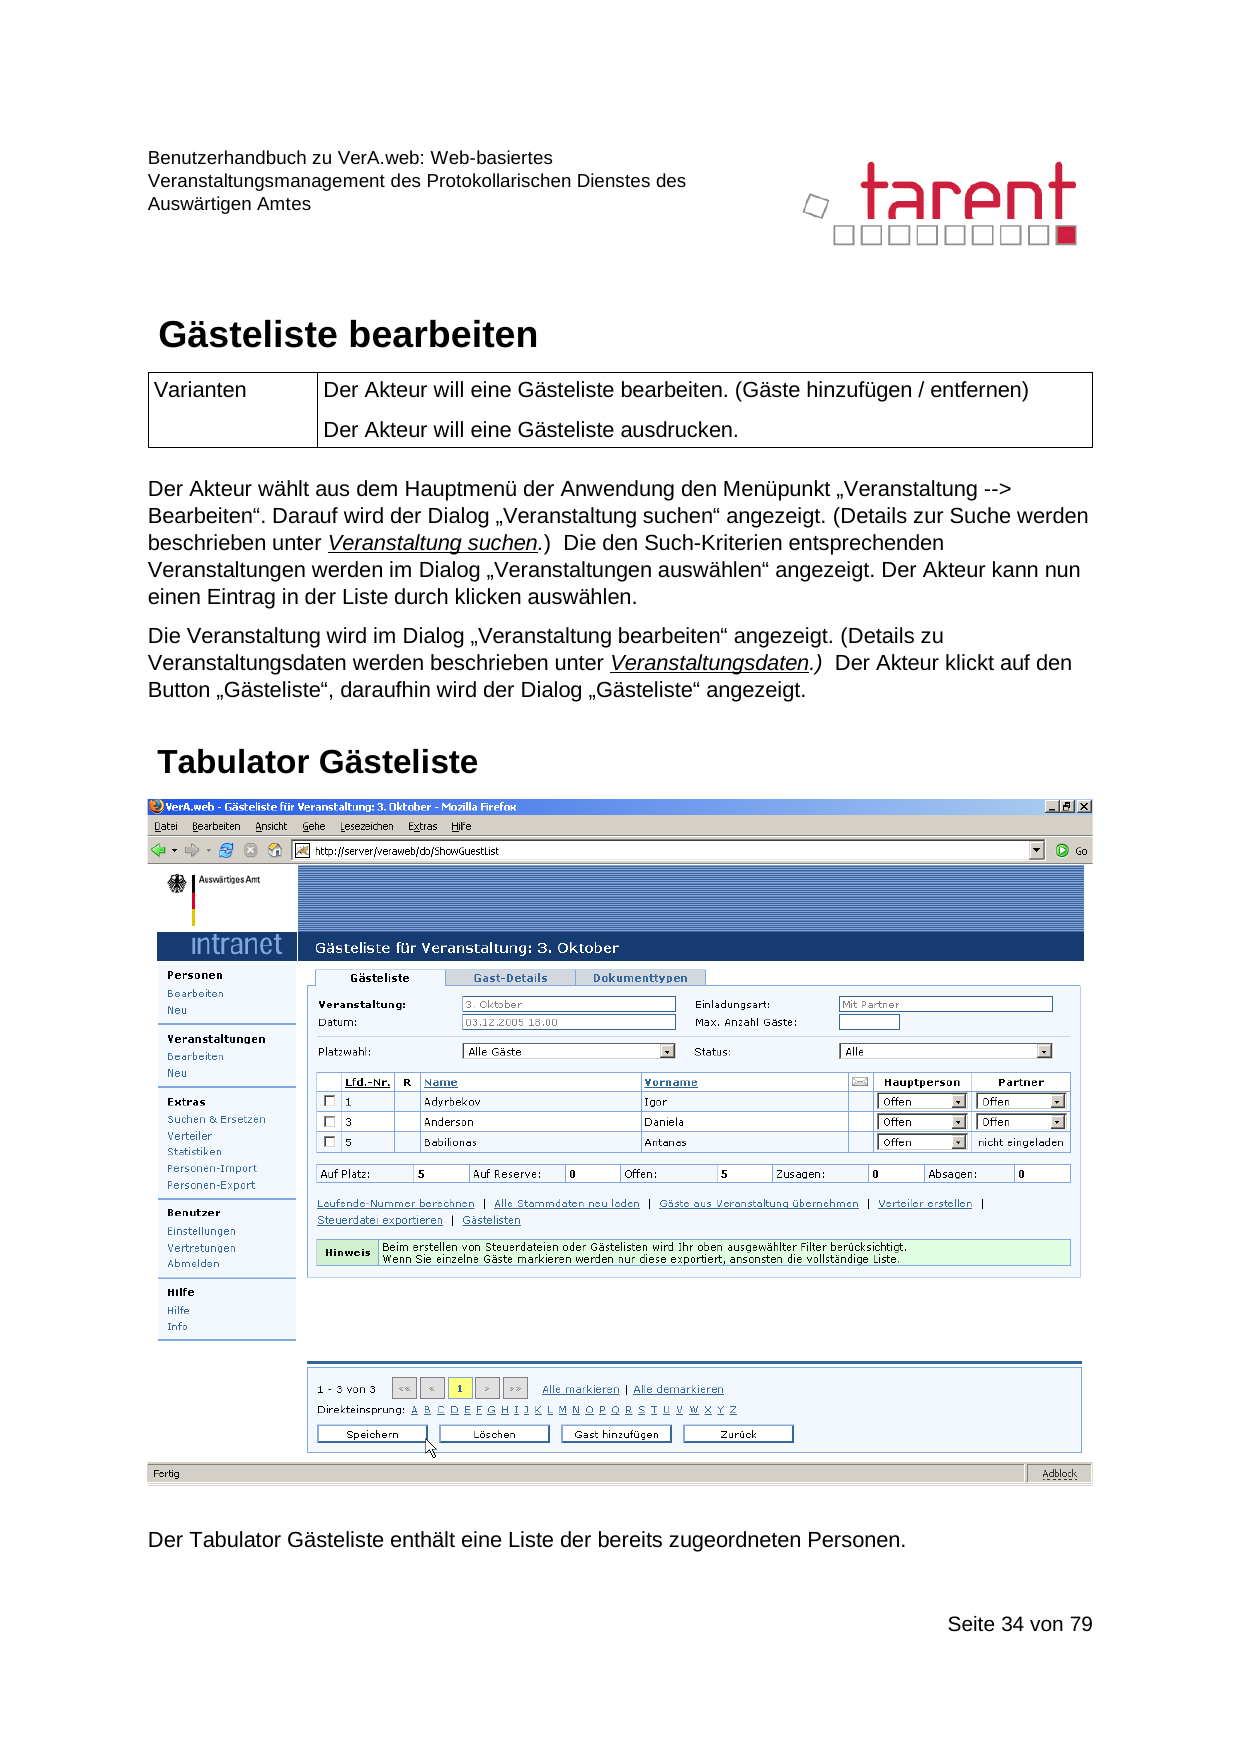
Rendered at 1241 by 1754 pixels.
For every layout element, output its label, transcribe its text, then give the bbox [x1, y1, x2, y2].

picture [147, 799, 1093, 1486]
table_header Der Akteur will eine Gästeliste bearbeiten. (Gäste hinzufügen / entfernen) Der Akteur will eine Gästeliste ausdrucken. [318, 373, 1092, 447]
subtitle Gästeliste bearbeiten [148, 313, 1092, 355]
text Die Veranstaltung wird im Dialog „Veranstaltung bearbeiten“ angezeigt. (Details zu Veranstaltungsdaten werden beschrieben unter Veranstaltungsdaten.) Der Akteur klickt auf den Button „Gästeliste“, daraufhin wird der Dialog „Gästeliste“ angezeigt. [148, 623, 1092, 702]
table_header Varianten [149, 373, 317, 447]
subtitle Tabulator Gästeliste [148, 743, 1092, 780]
picture [790, 151, 1091, 255]
text Der Tabulator Gästeliste enthält eine Liste der bereits zugeordneten Personen. [148, 1527, 1092, 1552]
text Der Akteur wählt aus dem Hauptmenü der Anwendung den Menüpunkt „Veranstaltung --> Bearbeiten“. Darauf wird der Dialog „Veranstaltung suchen“ angezeigt. (Details zur Suche werden beschrieben unter Veranstaltung suchen.) Die den Such-Kriterien entsprechenden Veranstaltungen werden im Dialog „Veranstaltungen auswählen“ angezeigt. Der Akteur kann nun einen Eintrag in der Liste durch klicken auswählen. [148, 450, 1092, 608]
